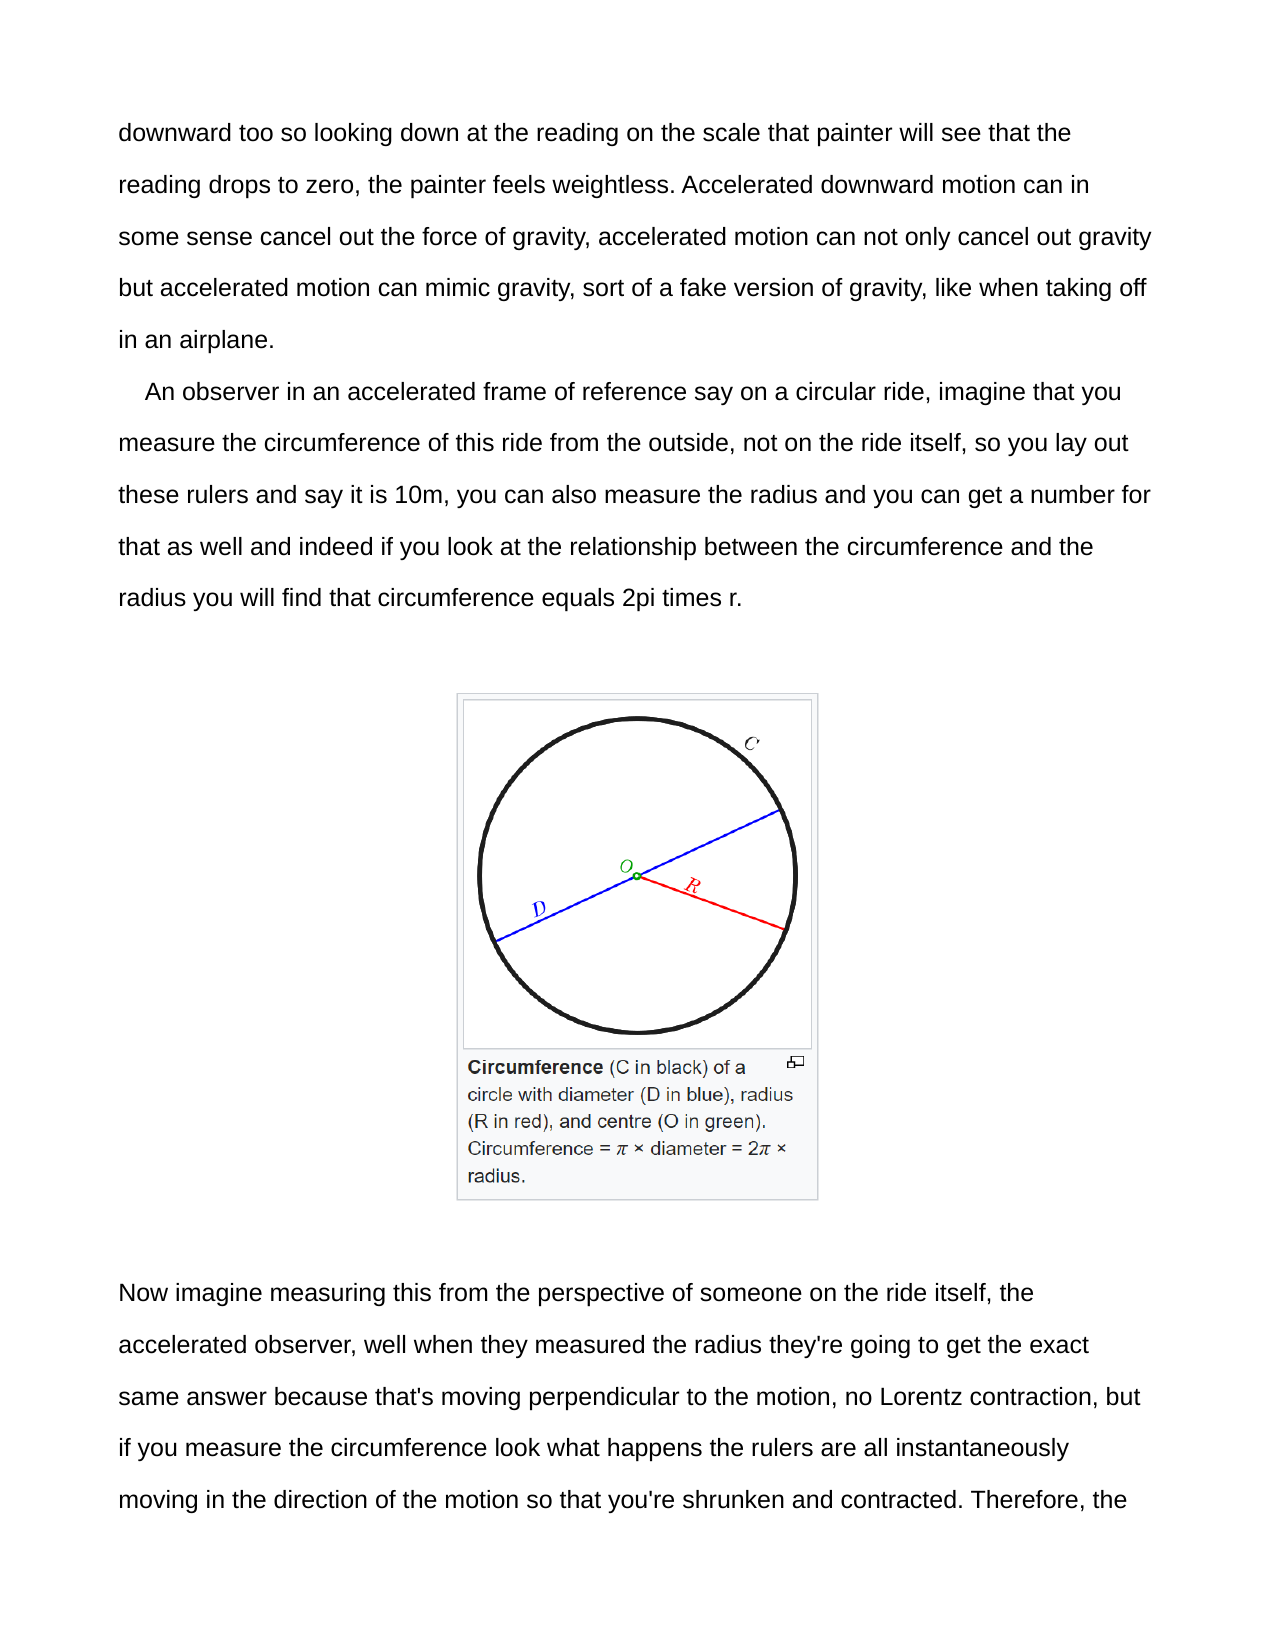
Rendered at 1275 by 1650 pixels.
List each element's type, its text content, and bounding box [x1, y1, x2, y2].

text Now imagine measuring this from the perspective of someone on the ride itself, the accelerated observer, well when they measured the radius they're going to get the exact same answer because that's moving perpendicular to the motion, no Lorentz contraction, but if you measure the circumference look what happens the rulers are all instantaneously moving in the direction of the motion so that you're shrunken and contracted. Therefore, the [118, 1278, 1157, 1514]
text downward too so looking down at the reading on the scale that painter will see that the reading drops to zero, the painter feels weightless. Accelerated downward motion can in some sense cancel out the force of gravity, accelerated motion can not only cancel out gravity but accelerated motion can mimic gravity, sort of a fake version of gravity, like when taking off in an airplane. [118, 118, 1157, 353]
picture [453, 686, 822, 1204]
text An observer in an accelerated frame of reference say on a circular ride, imagine that you measure the circumference of this ride from the outside, not on the ride itself, so you lay out these rulers and say it is 10m, you can also measure the radius and you can get a number for that as well and indeed if you look at the relationship between the circumference and the radius you will find that circumference equals 2pi times r. [118, 376, 1157, 612]
